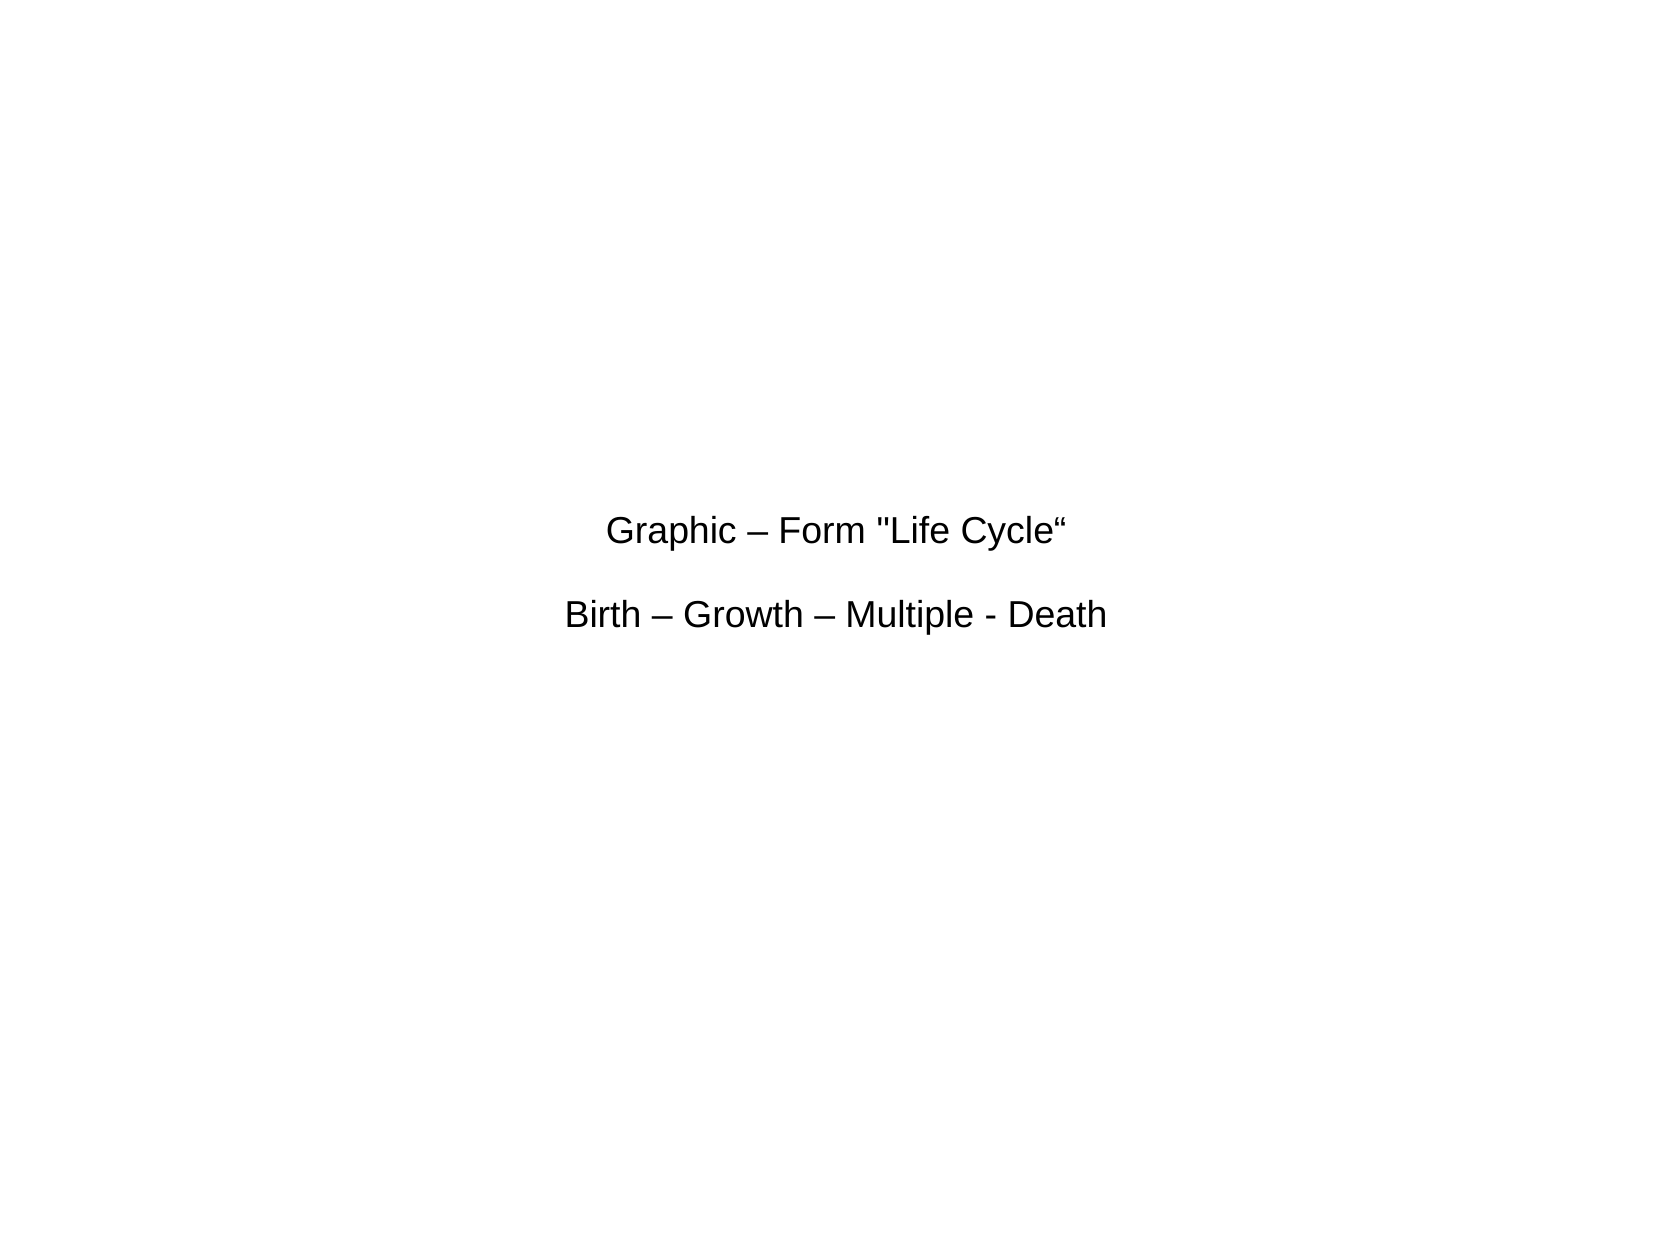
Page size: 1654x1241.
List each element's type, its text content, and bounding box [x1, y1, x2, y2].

text_box Graphic – Form ʺLife Cycle“ Birth – Growth – Multiple - Death [549, 501, 1123, 643]
